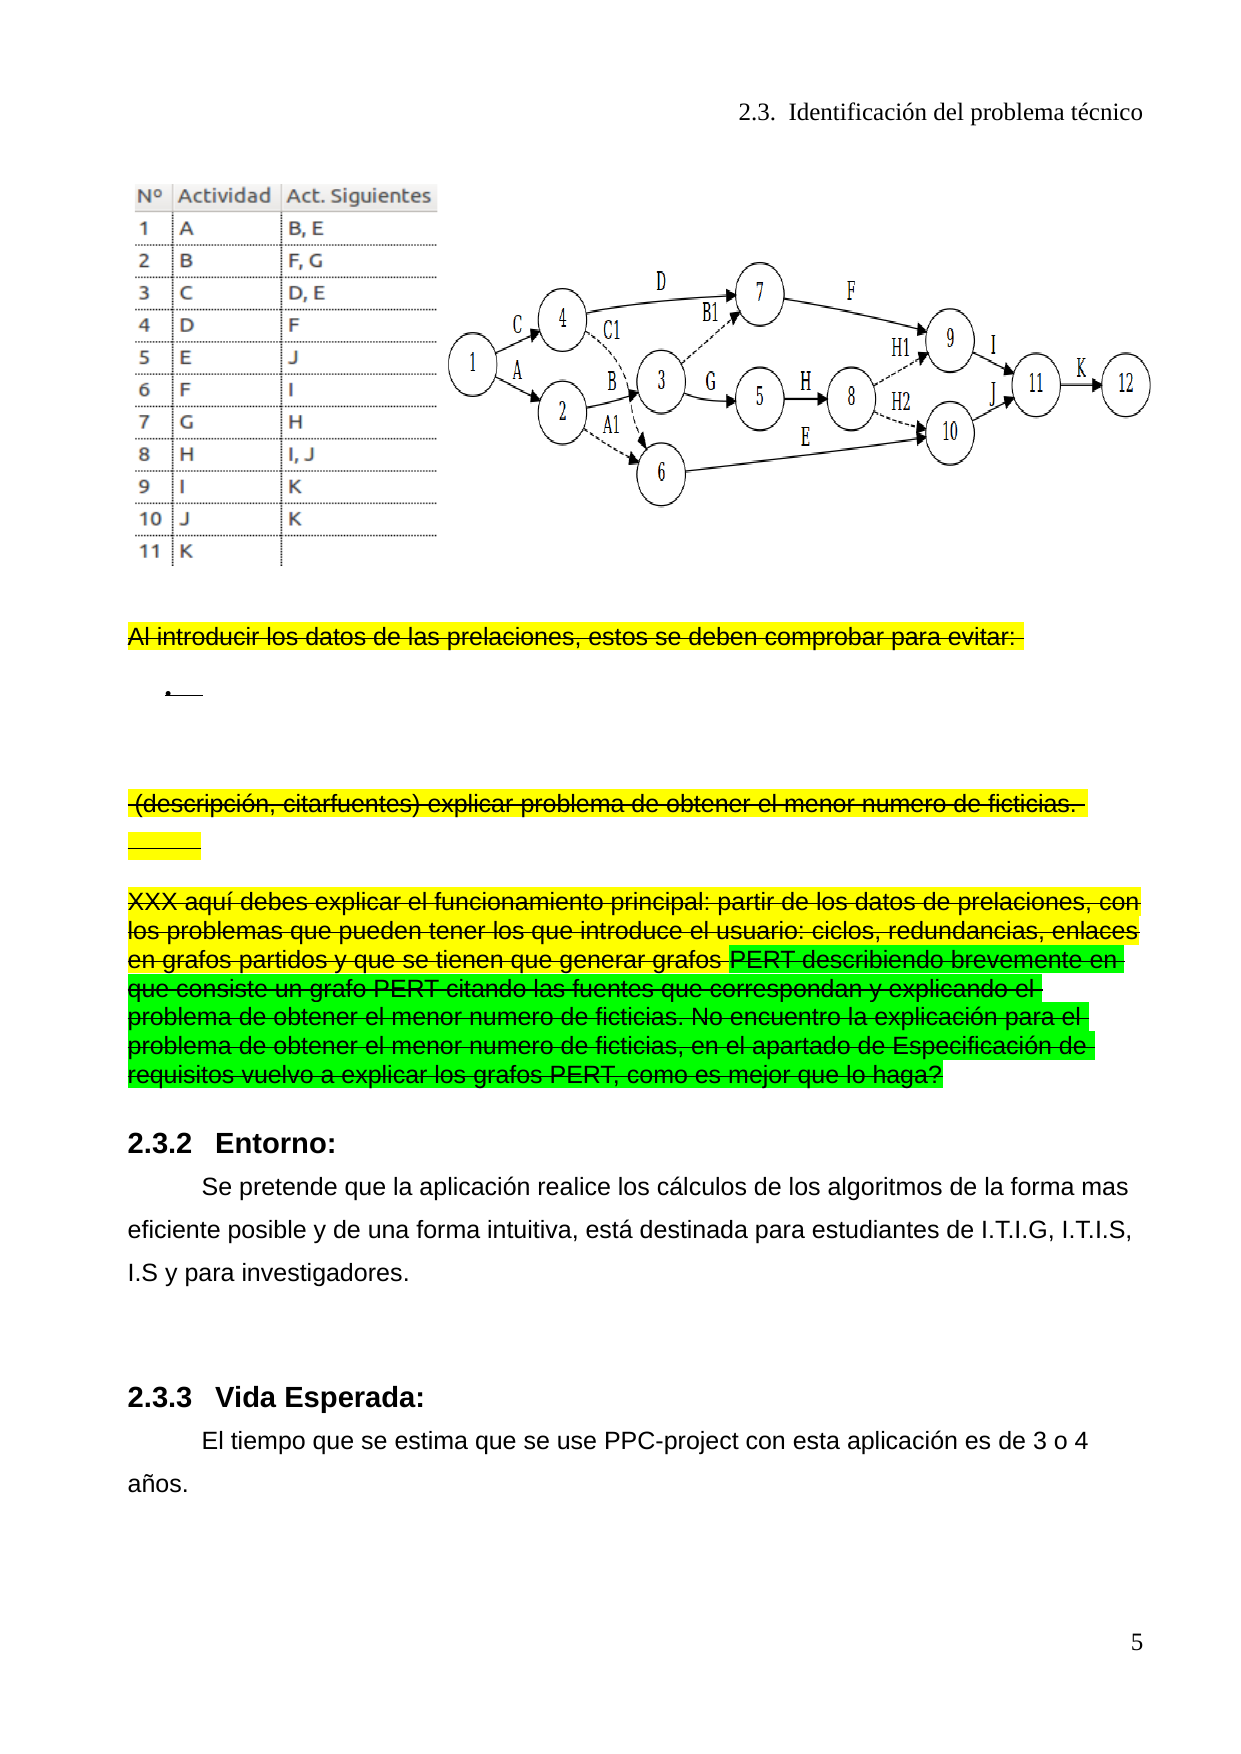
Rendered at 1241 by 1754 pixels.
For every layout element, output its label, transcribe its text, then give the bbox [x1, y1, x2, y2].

text (descripción, citarfuentes) explicar problema de obtener el menor numero de ficticias. [127, 788, 1143, 860]
text XXX aquí debes explicar el funcionamiento principal: partir de los datos de prelaciones, con los problemas que pueden tener los que introduce el usuario: ciclos, redundancias, enlaces en grafos partidos y que se tienen que generar grafos PERT describiendo brevemente en que consiste un grafo PERT citando las fuentes que correspondan y explicando el problema de obtener el menor numero de ficticias. No encuentro la explicación para el problema de obtener el menor numero de ficticias, en el apartado de Especificación de requisitos vuelvo a explicar los grafos PERT, como es mejor que lo haga? [127, 887, 1143, 1088]
picture [446, 261, 1153, 515]
picture [134, 184, 438, 566]
text El tiempo que se estima que se use PPC-project con esta aplicación es de 3 o 4 años. [127, 1426, 1143, 1498]
text Se pretende que la aplicación realice los cálculos de los algoritmos de la forma mas eficiente posible y de una forma intuitiva, está destinada para estudiantes de I.T.I.G, I.T.I.S, I.S y para investigadores. [127, 1172, 1143, 1287]
subtitle Vida Esperada: [127, 1380, 1143, 1414]
subtitle Entorno: [127, 1126, 1143, 1159]
text Al introducir los datos de las prelaciones, estos se deben comprobar para evitar: [127, 622, 1143, 650]
